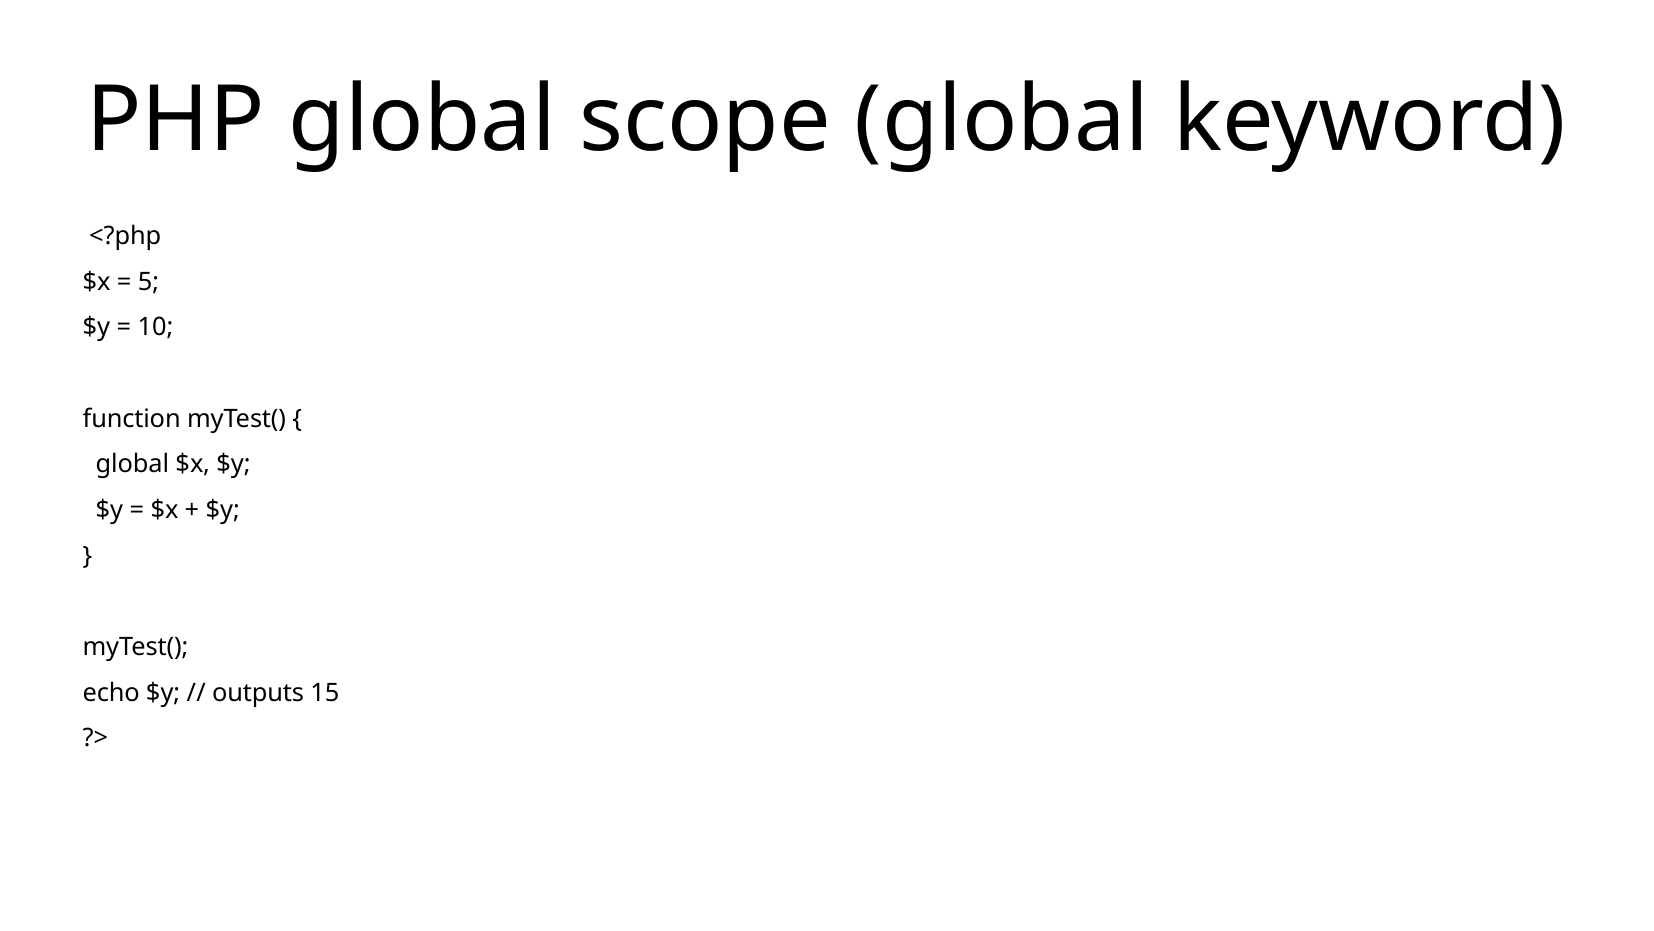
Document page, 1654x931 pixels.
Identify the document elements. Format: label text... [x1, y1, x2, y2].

title PHP global scope (global keyword) [82, 37, 1571, 193]
list <?php $x = 5; $y = 10; function myTest() { global $x, $y; $y = $x + $y; } myTest(); echo $y; // outputs 15 ?> [82, 217, 1571, 758]
